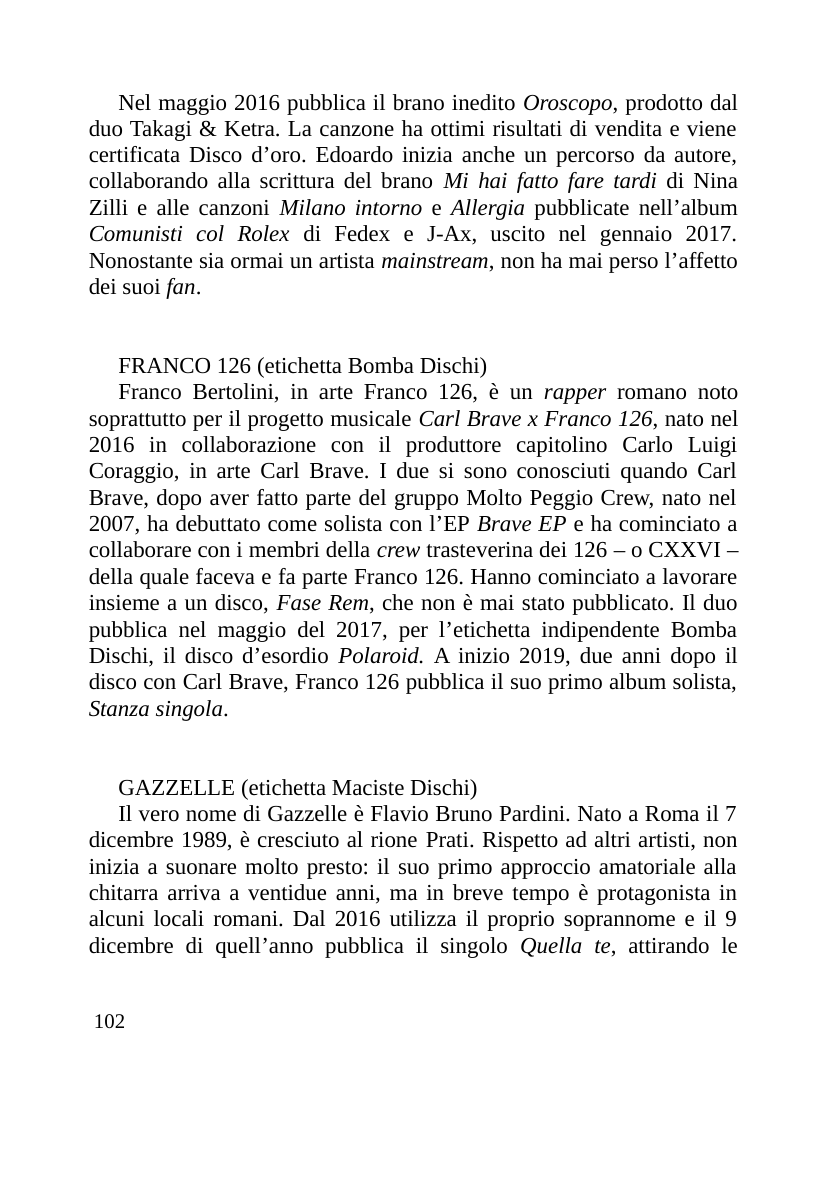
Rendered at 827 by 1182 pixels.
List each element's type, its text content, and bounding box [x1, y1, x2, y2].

text Gazzelle (etichetta Maciste Dischi) [88, 774, 738, 800]
text Il vero nome di Gazzelle è Flavio Bruno Pardini. Nato a Roma il 7 dicembre 1989, è cresciuto al rione Prati. Rispetto ad altri artisti, non inizia a suonare molto presto: il suo primo approccio amatoriale alla chitarra arriva a ventidue anni, ma in breve tempo è protagonista in alcuni locali romani. Dal 2016 utilizza il proprio soprannome e il 9 dicembre di quell’anno pubblica il singolo Quella te, attirando le [88, 800, 738, 958]
text Nel maggio 2016 pubblica il brano inedito Oroscopo, prodotto dal duo Takagi & Ketra. La canzone ha ottimi risultati di vendita e viene certificata Disco d’oro. Edoardo inizia anche un percorso da autore, collaborando alla scrittura del brano Mi hai fatto fare tardi di Nina Zilli e alle canzoni Milano intorno e Allergia pubblicate nell’album Comunisti col Rolex di Fedex e J-Ax, uscito nel gennaio 2017. Nonostante sia ormai un artista mainstream, non ha mai perso l’affetto dei suoi fan. [88, 88, 738, 299]
text Franco 126 (etichetta Bomba Dischi) [88, 352, 738, 378]
text Franco Bertolini, in arte Franco 126, è un rapper romano noto soprattutto per il progetto musicale Carl Brave x Franco 126, nato nel 2016 in collaborazione con il produttore capitolino Carlo Luigi Coraggio, in arte Carl Brave. I due si sono conosciuti quando Carl Brave, dopo aver fatto parte del gruppo Molto Peggio Crew, nato nel 2007, ha debuttato come solista con l’EP Brave EP e ha cominciato a collaborare con i membri della crew trasteverina dei 126 – o CXXVI – della quale faceva e fa parte Franco 126. Hanno cominciato a lavorare insieme a un disco, Fase Rem, che non è mai stato pubblicato. Il duo pubblica nel maggio del 2017, per l’etichetta indipendente Bomba Dischi, il disco d’esordio Polaroid. A inizio 2019, due anni dopo il disco con Carl Brave, Franco 126 pubblica il suo primo album solista, Stanza singola. [88, 378, 738, 721]
